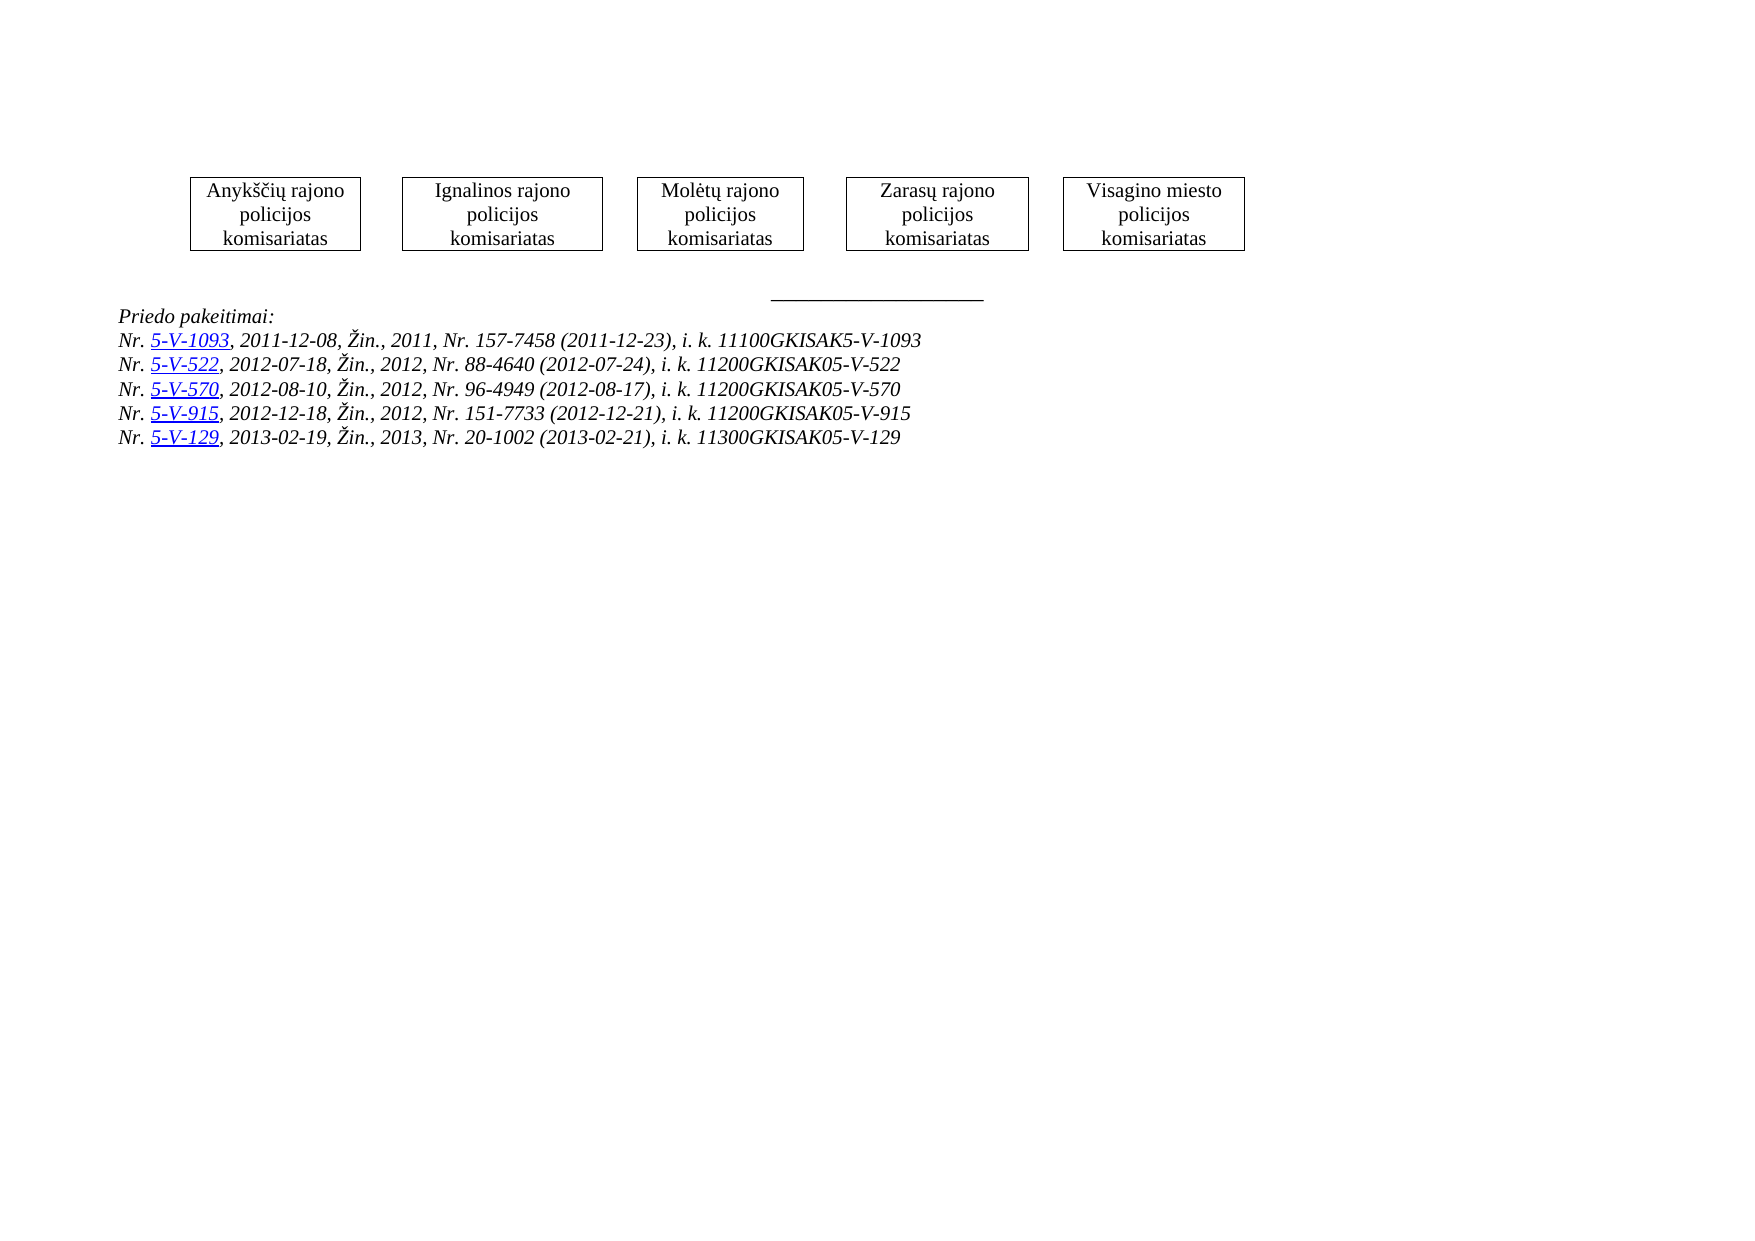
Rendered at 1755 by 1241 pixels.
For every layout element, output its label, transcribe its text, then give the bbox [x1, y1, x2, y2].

table_cell [940, 250, 1154, 276]
table_cell [1029, 177, 1063, 250]
text Nr. 5-V-522, 2012-07-18, Žin., 2012, Nr. 88-4640 (2012-07-24), i. k. 11200GKISAK05-V-522 [118, 352, 1636, 376]
table_cell [497, 250, 720, 276]
text Nr. 5-V-129, 2013-02-19, Žin., 2013, Nr. 20-1002 (2013-02-21), i. k. 11300GKISAK05-V-129 [118, 424, 1636, 449]
text Nr. 5-V-570, 2012-08-10, Žin., 2012, Nr. 96-4949 (2012-08-17), i. k. 11200GKISAK05-V-570 [118, 376, 1636, 401]
text Priedo pakeitimai: [118, 304, 1636, 328]
table_cell [361, 177, 402, 250]
table_cell [603, 177, 637, 250]
text _________________ [118, 276, 1636, 304]
table_cell [720, 250, 939, 276]
table_cell Anykščių rajono policijos komisariatas [191, 178, 360, 250]
table_cell [1278, 177, 1425, 250]
table_cell [280, 250, 497, 276]
table_cell Ignalinos rajono policijos komisariatas [403, 178, 602, 250]
table_cell [190, 251, 279, 276]
table_cell [1154, 250, 1337, 276]
table_cell [150, 250, 190, 276]
table_cell [118, 250, 150, 276]
table_cell Zarasų rajono policijos komisariatas [847, 178, 1028, 250]
table_cell [1338, 250, 1653, 276]
table_cell [804, 177, 846, 250]
text Nr. 5-V-915, 2012-12-18, Žin., 2012, Nr. 151-7733 (2012-12-21), i. k. 11200GKISAK05-V-915 [118, 401, 1636, 424]
table_cell [1451, 177, 1653, 250]
table_cell [118, 177, 150, 250]
table_cell [150, 177, 190, 250]
table_cell [1425, 177, 1451, 250]
table_cell Visagino miesto policijos komisariatas [1064, 178, 1244, 250]
text Nr. 5-V-1093, 2011-12-08, Žin., 2011, Nr. 157-7458 (2011-12-23), i. k. 11100GKISAK5-V-1093 [118, 328, 1636, 352]
table_cell Molėtų rajono policijos komisariatas [638, 178, 803, 250]
table_cell [1245, 177, 1278, 250]
